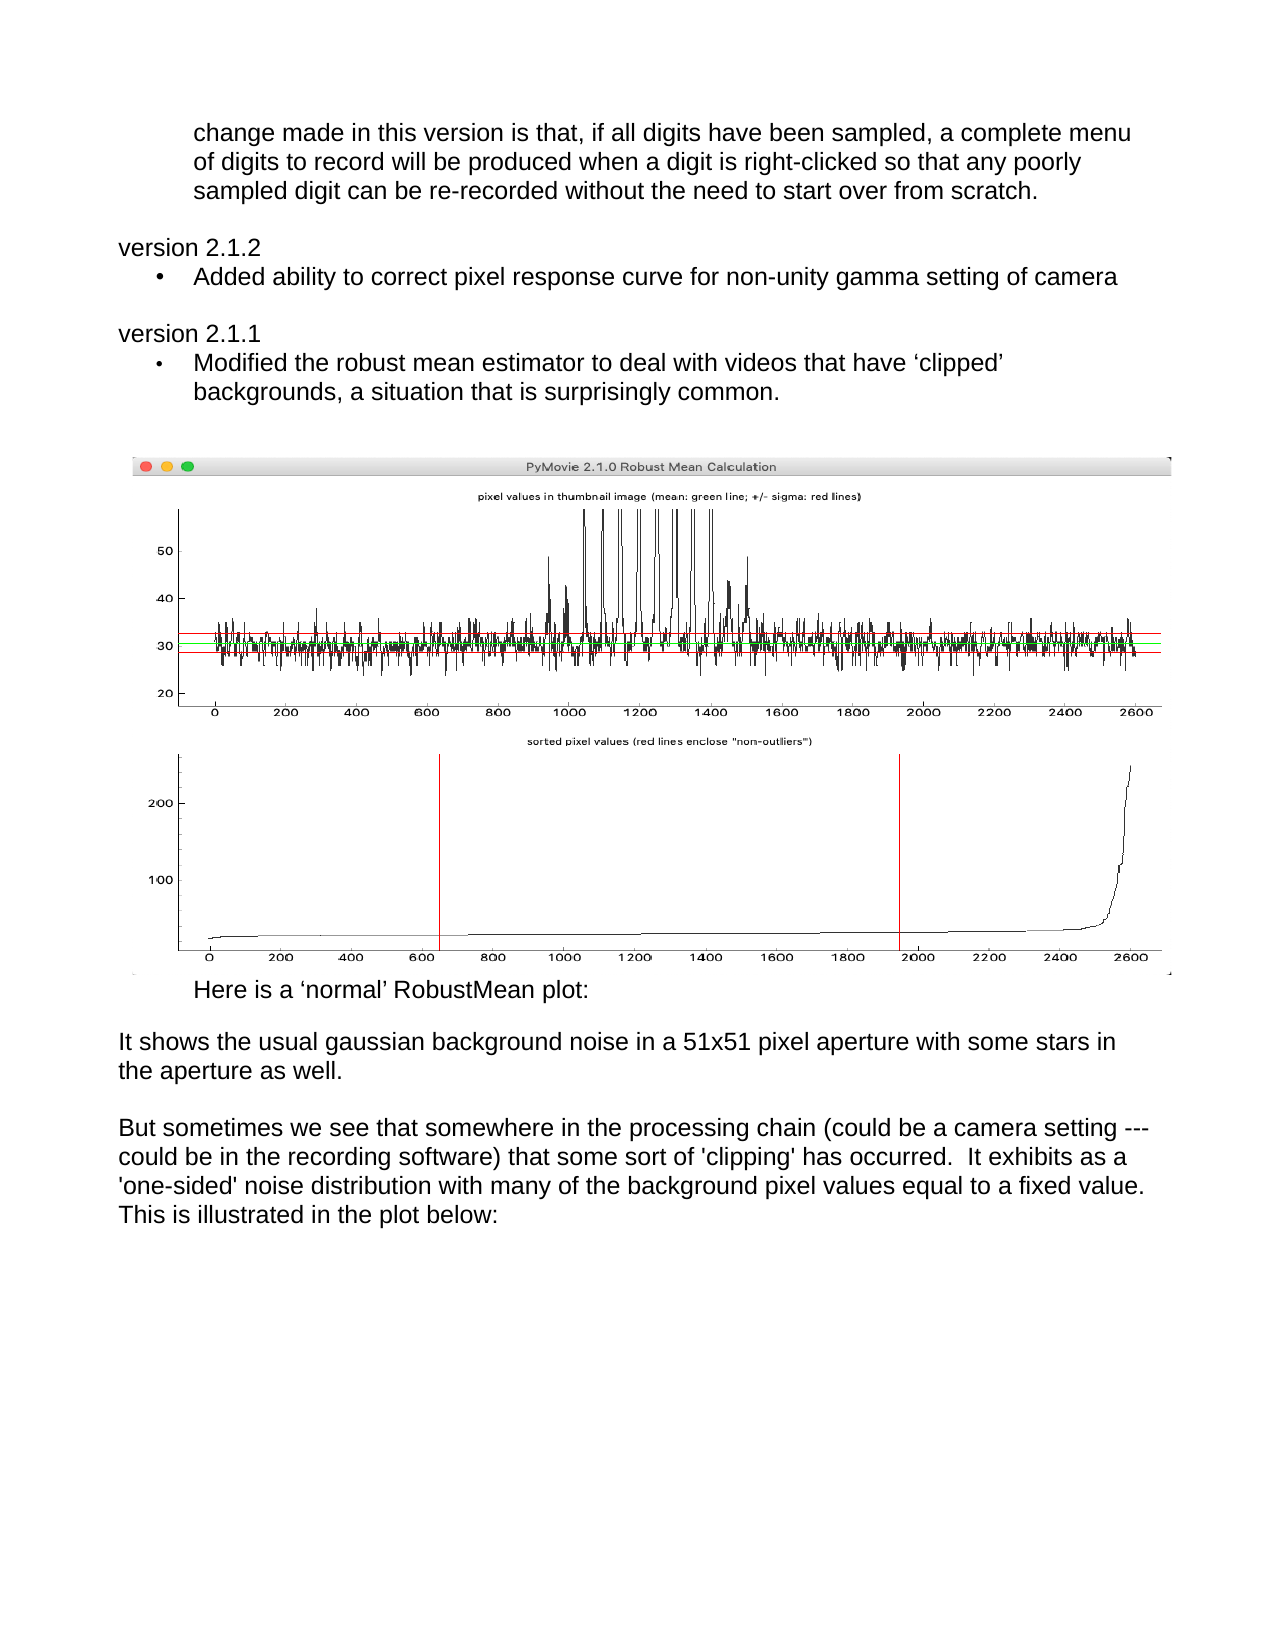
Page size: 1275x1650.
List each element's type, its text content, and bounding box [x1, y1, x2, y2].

text version 2.1.1 [118, 319, 1157, 348]
list Modified the robust mean estimator to deal with videos that have ‘clipped’ backgrounds, a situation that is surprisingly common. [156, 348, 1157, 457]
list Here is a ‘normal’ RobustMean plot: [156, 975, 1157, 1027]
text version 2.1.2 [118, 233, 1157, 262]
list change made in this version is that, if all digits have been sampled, a complete menu of digits to record will be produced when a digit is right-clicked so that any poorly sampled digit can be re-recorded without the need to start over from scratch. [156, 118, 1157, 233]
picture [132, 457, 1172, 975]
text It shows the usual gaussian background noise in a 51x51 pixel aperture with some stars in the aperture as well. But sometimes we see that somewhere in the processing chain (could be a camera setting --- could be in the recording software) that some sort of 'clipping' has occurred. It exhibits as a 'one-sided' noise distribution with many of the background pixel values equal to a fixed value. This is illustrated in the plot below: [118, 1027, 1157, 1228]
list Added ability to correct pixel response curve for non-unity gamma setting of camera [156, 262, 1157, 291]
